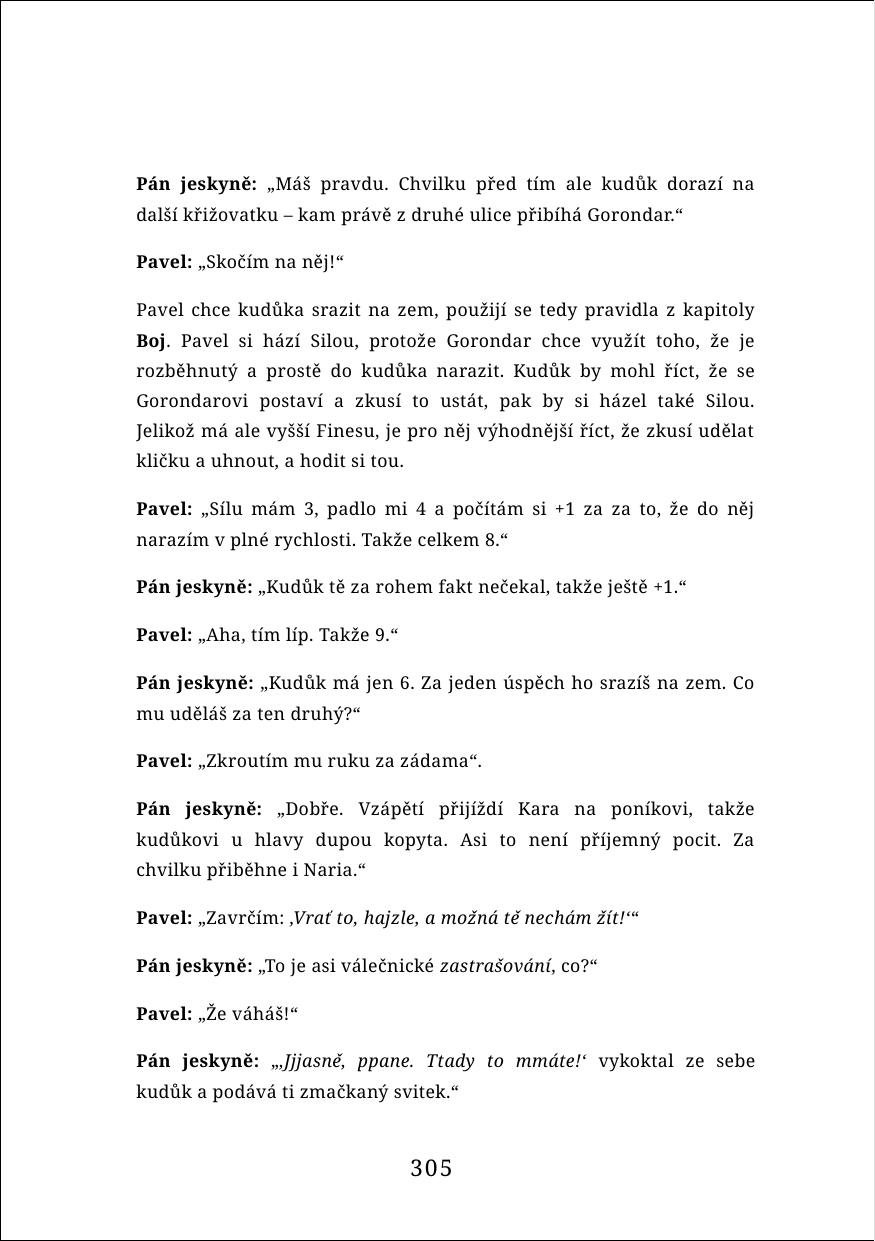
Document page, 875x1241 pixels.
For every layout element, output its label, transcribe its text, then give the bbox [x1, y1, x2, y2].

text Pán jeskyně: „Kudůk tě za rohem fakt nečekal, takže ještě +1.“ [136, 575, 756, 599]
text Pán jeskyně: „To je asi válečnické zastrašování, co?“ [136, 953, 756, 977]
text Pavel: „Aha, tím líp. Takže 9.“ [136, 623, 756, 647]
text Pavel: „Skočím na něj!“ [136, 250, 756, 274]
text Pán jeskyně: „‚Jjjasně, ppane. Ttady to mmáte!‘ vykoktal ze sebe kudůk a podává ti zmačkaný svitek.“ [136, 1049, 756, 1103]
text Pán jeskyně: „Kudůk má jen 6. Za jeden úspěch ho srazíš na zem. Co mu uděláš za ten druhý?“ [136, 671, 756, 725]
text Pavel: „Sílu mám 3, padlo mi 4 a počítám si +1 za za to, že do něj narazím v plné rychlosti. Takže celkem 8.“ [136, 497, 756, 551]
text Pán jeskyně: „Dobře. Vzápětí přijíždí Kara na poníkovi, takže kudůkovi u hlavy dupou kopyta. Asi to není příjemný pocit. Za chvilku přiběhne i Naria.“ [136, 797, 756, 881]
text Pavel: „Zavrčím: ‚Vrať to, hajzle, a možná tě nechám žít!‘“ [136, 905, 756, 929]
text Pavel: „Zkroutím mu ruku za zádama“. [136, 749, 756, 773]
text Pán jeskyně: „Máš pravdu. Chvilku před tím ale kudůk dorazí na další křižovatku – kam právě z druhé ulice přibíhá Gorondar.“ [136, 172, 756, 226]
text Pavel chce kudůka srazit na zem, použijí se tedy pravidla z kapitoly Boj. Pavel si hází Silou, protože Gorondar chce využít toho, že je rozběhnutý a prostě do kudůka narazit. Kudůk by mohl říct, že se Gorondarovi postaví a zkusí to ustát, pak by si házel také Silou. Jelikož má ale vyšší Finesu, je pro něj výhodnější říct, že zkusí udělat kličku a uhnout, a hodit si tou. [136, 298, 756, 473]
text Pavel: „Že váháš!“ [136, 1001, 756, 1025]
